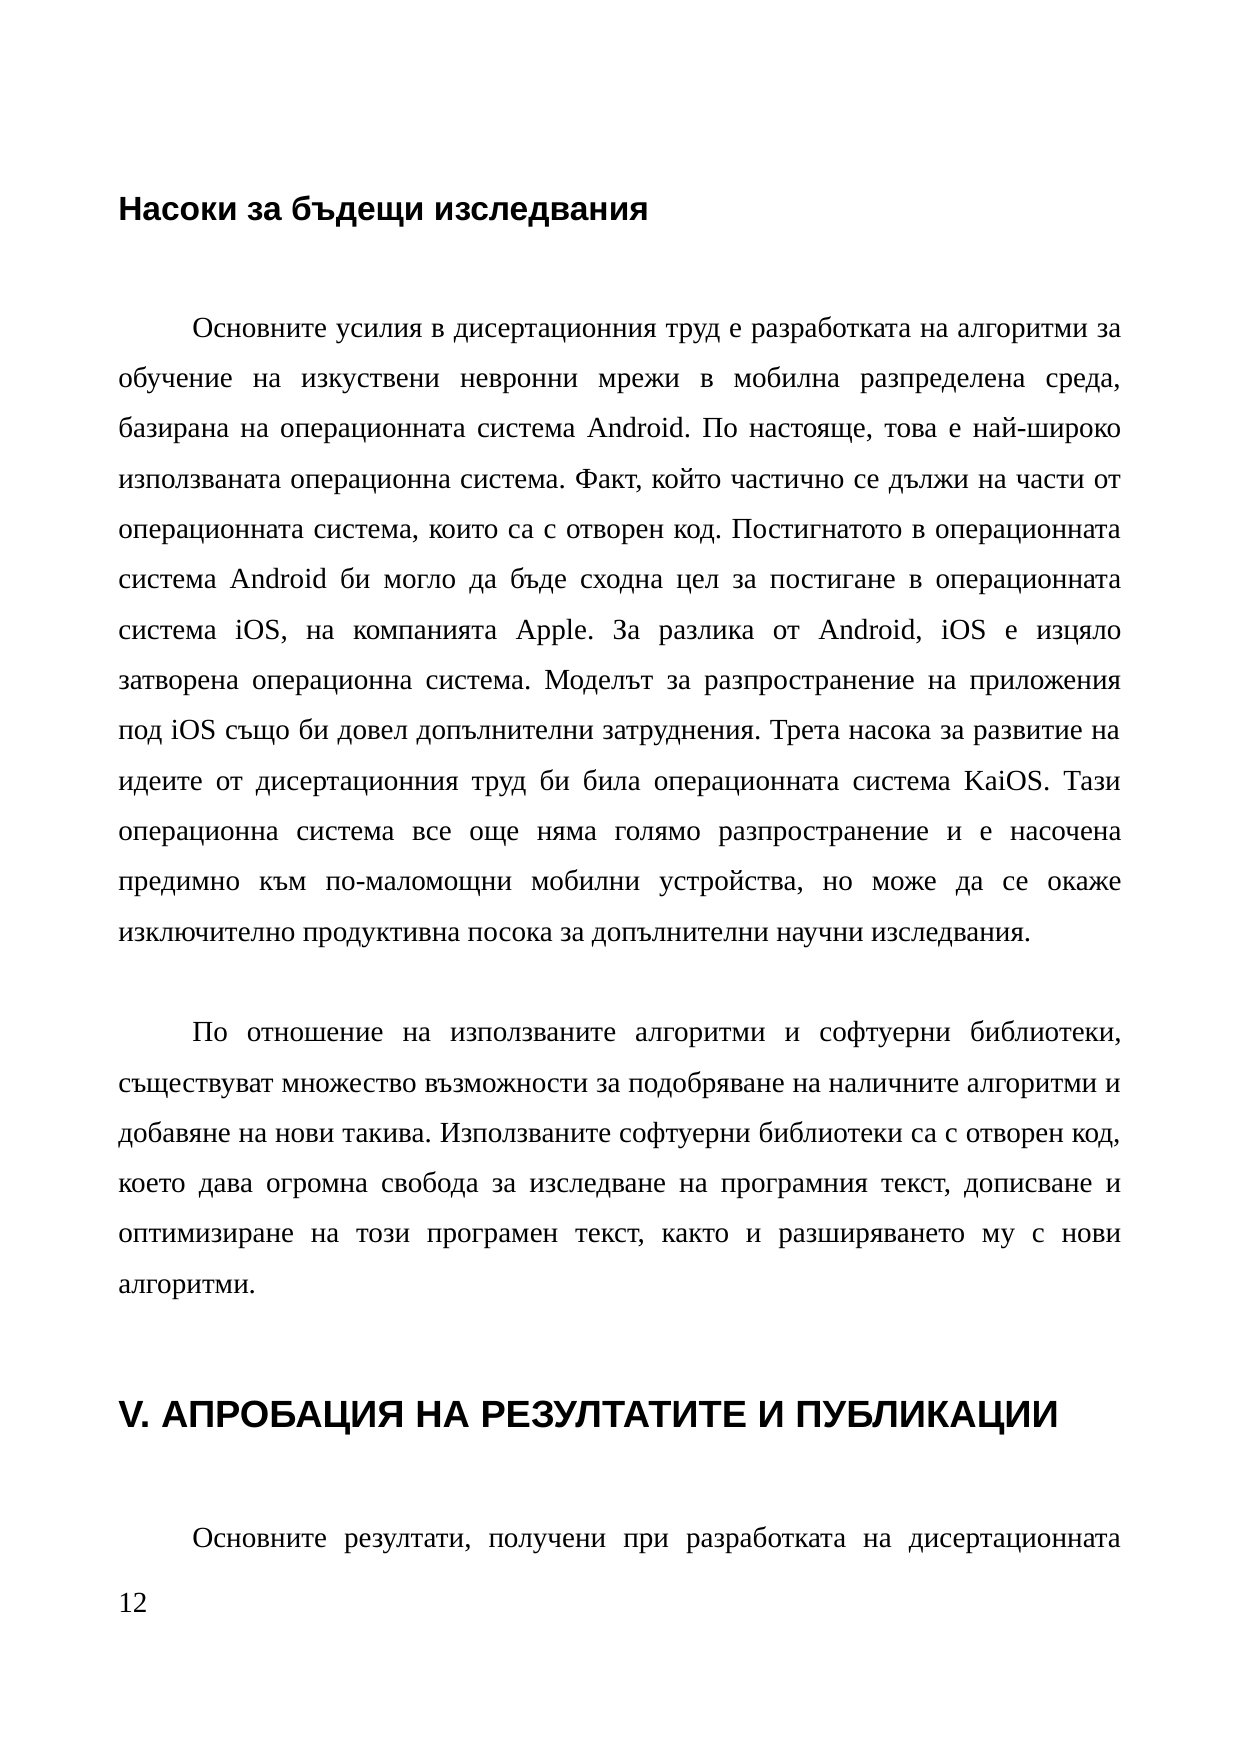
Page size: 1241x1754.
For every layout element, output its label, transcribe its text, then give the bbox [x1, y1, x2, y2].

text Основните усилия в дисертационния труд е разработката на алгоритми за обучение на изкуствени невронни мрежи в мобилна разпределена среда, базирана на операционната система Android. По настояще, това е най-широко използваната операционна система. Факт, който частично се дължи на части от операционната система, които са с отворен код. Постигнатото в операционната система Android би могло да бъде сходна цел за постигане в операционната система iOS, на компанията Apple. За разлика от Android, iOS е изцяло затворена операционна система. Моделът за разпространение на приложения под iOS също би довел допълнителни затруднения. Трета насока за развитие на идеите от дисертационния труд би била операционната система KaiOS. Тази операционна система все още няма голямо разпространение и е насочена предимно към по-маломощни мобилни устройства, но може да се окаже изключително продуктивна посока за допълнителни научни изследвания. [118, 310, 1122, 947]
subtitle V. АПРОБАЦИЯ НА РЕЗУЛТАТИТЕ И ПУБЛИКАЦИИ [118, 1392, 1122, 1435]
text Основните резултати, получени при разработката на дисертационната [118, 1520, 1122, 1553]
text По отношение на използваните алгоритми и софтуерни библиотеки, съществуват множество възможности за подобряване на наличните алгоритми и добавяне на нови такива. Използваните софтуерни библиотеки са с отворен код, което дава огромна свобода за изследване на програмния текст, дописване и оптимизиране на този програмен текст, както и разширяването му с нови алгоритми. [118, 1014, 1122, 1299]
subtitle Насоки за бъдещи изследвания [118, 189, 1122, 228]
